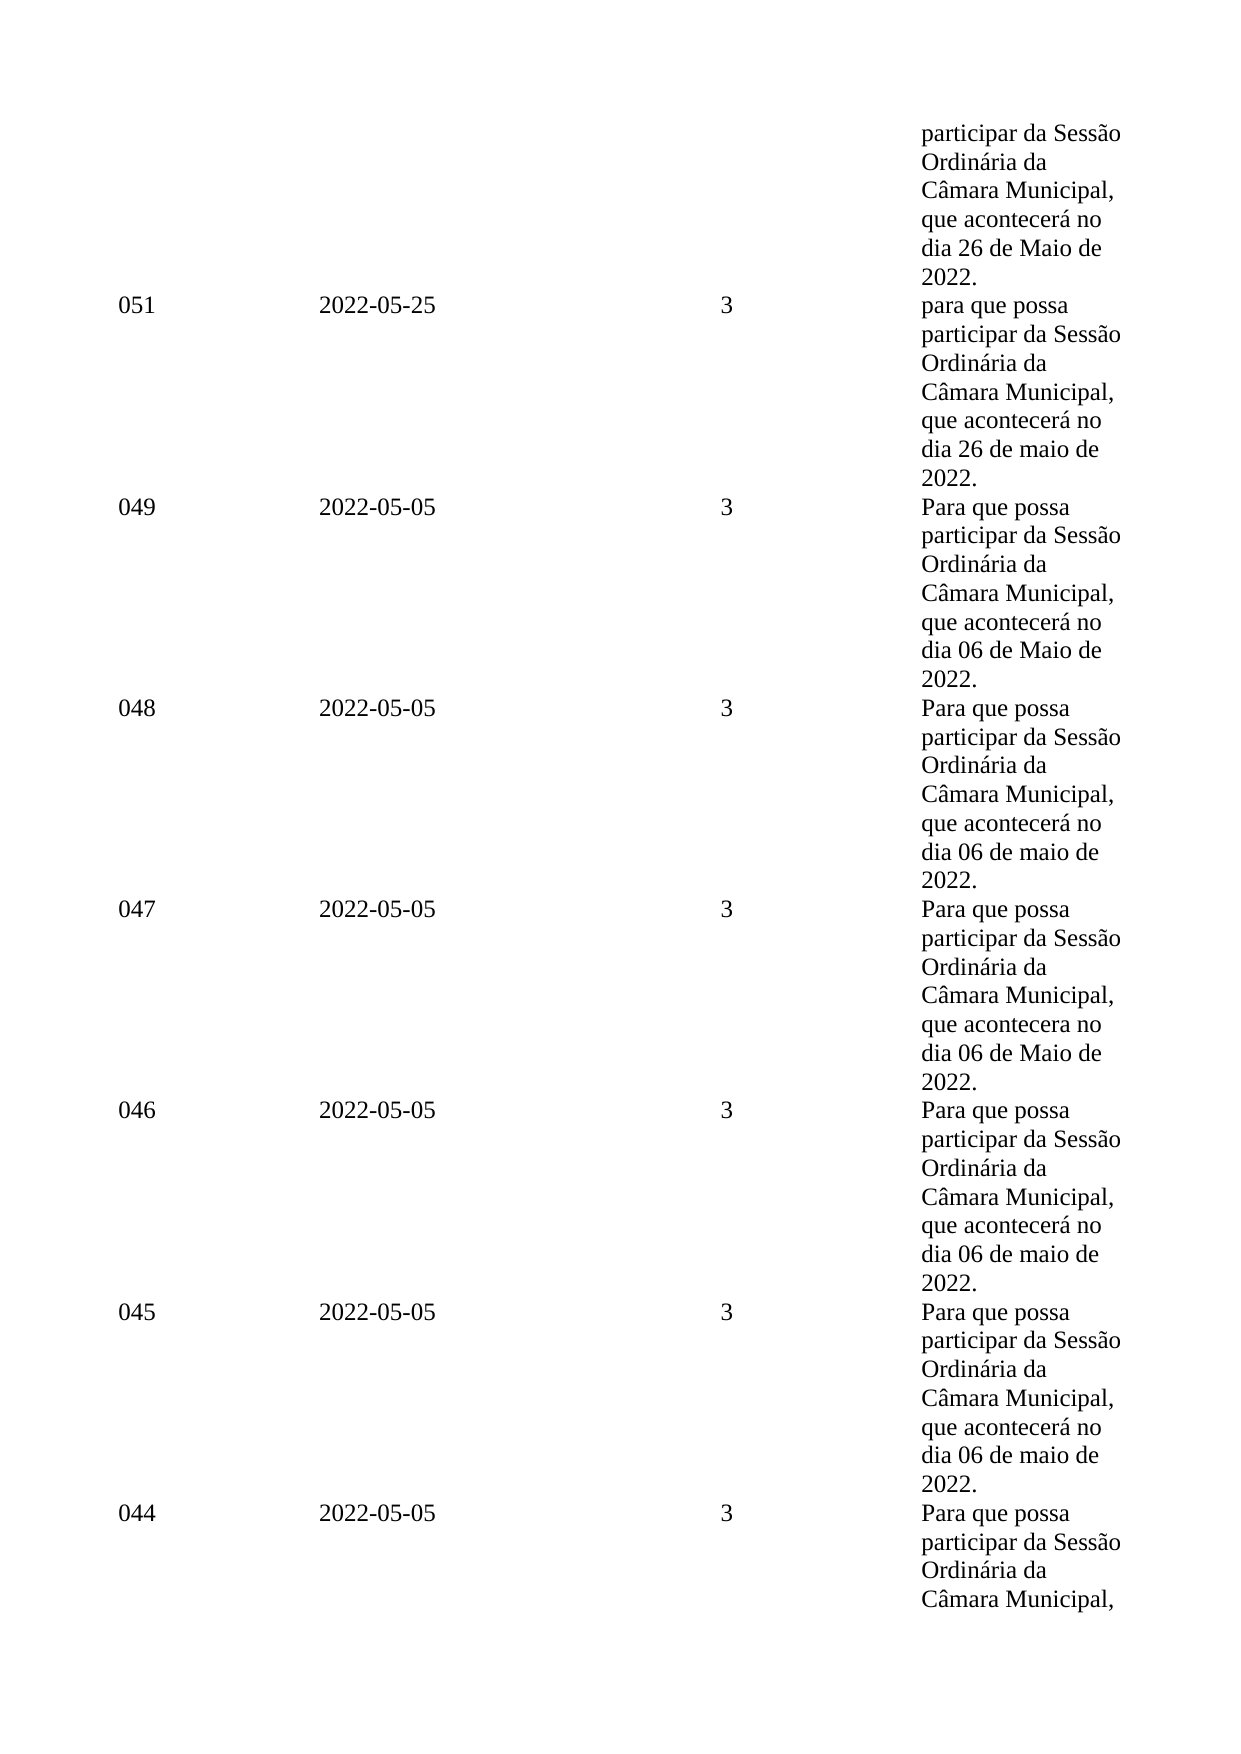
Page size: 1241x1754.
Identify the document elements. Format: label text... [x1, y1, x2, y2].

table_cell 045 [118, 1297, 319, 1498]
table_cell 3 [720, 1297, 921, 1498]
table_cell 049 [118, 492, 319, 693]
table_cell 3 [720, 1096, 921, 1297]
table_cell 3 [720, 291, 921, 492]
table_cell 3 [720, 492, 921, 693]
table_cell 2022-05-05 [319, 894, 519, 1096]
table_cell para que possa participar da Sessão Ordinária da Câmara Municipal, que acontecerá no dia 26 de maio de 2022. [921, 291, 1122, 492]
table_cell [720, 118, 921, 291]
table_cell [520, 1096, 720, 1297]
table_cell 2022-05-25 [319, 291, 519, 492]
table_cell [520, 693, 720, 894]
table_cell Para que possa participar da Sessão Ordinária da Câmara Municipal, que acontecerá no dia 06 de maio de 2022. [921, 1096, 1122, 1297]
table_cell [520, 894, 720, 1096]
table_cell 2022-05-05 [319, 1096, 519, 1297]
table_cell [520, 118, 720, 291]
table_cell Para que possa participar da Sessão Ordinária da Câmara Municipal, [921, 1498, 1122, 1613]
table_cell 3 [720, 693, 921, 894]
table_cell 044 [118, 1498, 319, 1613]
table_cell [520, 492, 720, 693]
table_cell [520, 1297, 720, 1498]
table_cell Para que possa participar da Sessão Ordinária da Câmara Municipal, que acontecerá no dia 06 de maio de 2022. [921, 1297, 1122, 1498]
table_cell 2022-05-05 [319, 693, 519, 894]
table_cell 046 [118, 1096, 319, 1297]
table_cell [319, 118, 519, 291]
table_cell participar da Sessão Ordinária da Câmara Municipal, que acontecerá no dia 26 de Maio de 2022. [921, 118, 1122, 291]
table_cell 2022-05-05 [319, 492, 519, 693]
table_cell Para que possa participar da Sessão Ordinária da Câmara Municipal, que acontecerá no dia 06 de maio de 2022. [921, 693, 1122, 894]
table_cell 2022-05-05 [319, 1297, 519, 1498]
table_cell 051 [118, 291, 319, 492]
table_cell [118, 118, 319, 291]
table_cell 048 [118, 693, 319, 894]
table_cell 3 [720, 1498, 921, 1613]
table_cell 047 [118, 894, 319, 1096]
table_cell Para que possa participar da Sessão Ordinária da Câmara Municipal, que acontecera no dia 06 de Maio de 2022. [921, 894, 1122, 1096]
table_cell 2022-05-05 [319, 1498, 519, 1613]
table_cell [520, 1498, 720, 1613]
table_cell [520, 291, 720, 492]
table_cell 3 [720, 894, 921, 1096]
table_cell Para que possa participar da Sessão Ordinária da Câmara Municipal, que acontecerá no dia 06 de Maio de 2022. [921, 492, 1122, 693]
